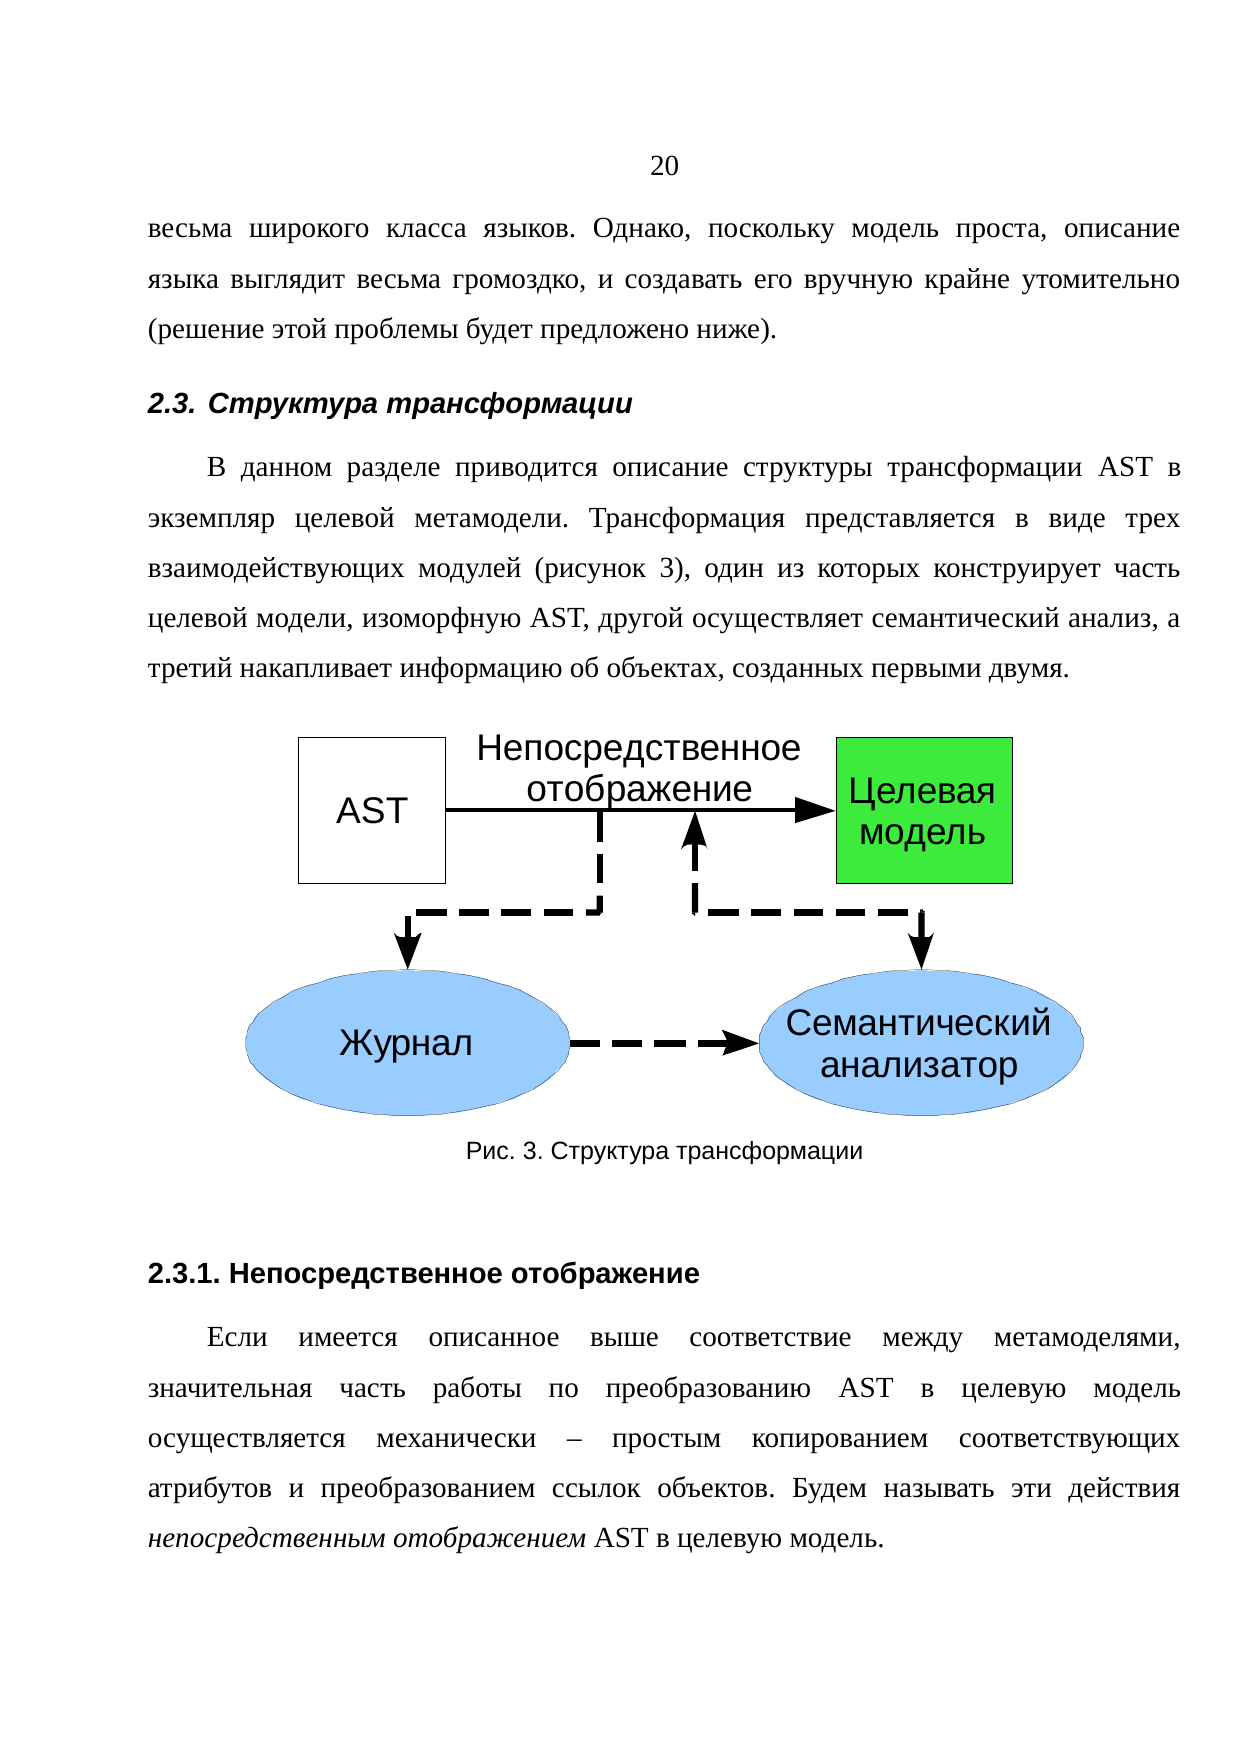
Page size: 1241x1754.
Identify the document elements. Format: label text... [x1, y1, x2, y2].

text В данном разделе приводится описание структуры трансформации AST в экземпляр целевой метамодели. Трансформация представляется в виде трех взаимодействующих модулей (рисунок 3), один из которых конструирует часть целевой модели, изоморфную AST, другой осуществляет семантический анализ, а третий накапливает информацию об объектах, созданных первыми двумя. [148, 449, 1181, 684]
subtitle Структура трансформации [148, 387, 1181, 420]
text Рис. 3. Структура трансформации [245, 1049, 1084, 1164]
text весьма широкого класса языков. Однако, поскольку модель проста, описание языка выглядит весьма громоздко, и создавать его вручную крайне утомительно (решение этой проблемы будет предложено ниже). [148, 211, 1181, 345]
text Если имеется описанное выше соответствие между метамоделями, значительная часть работы по преобразованию AST в целевую модель осуществляется механически – простым копированием соответствующих атрибутов и преобразованием ссылок объектов. Будем называть эти действия непосредственным отображением AST в целевую модель. [148, 1319, 1181, 1554]
subtitle Непосредственное отображение [148, 1257, 1181, 1290]
